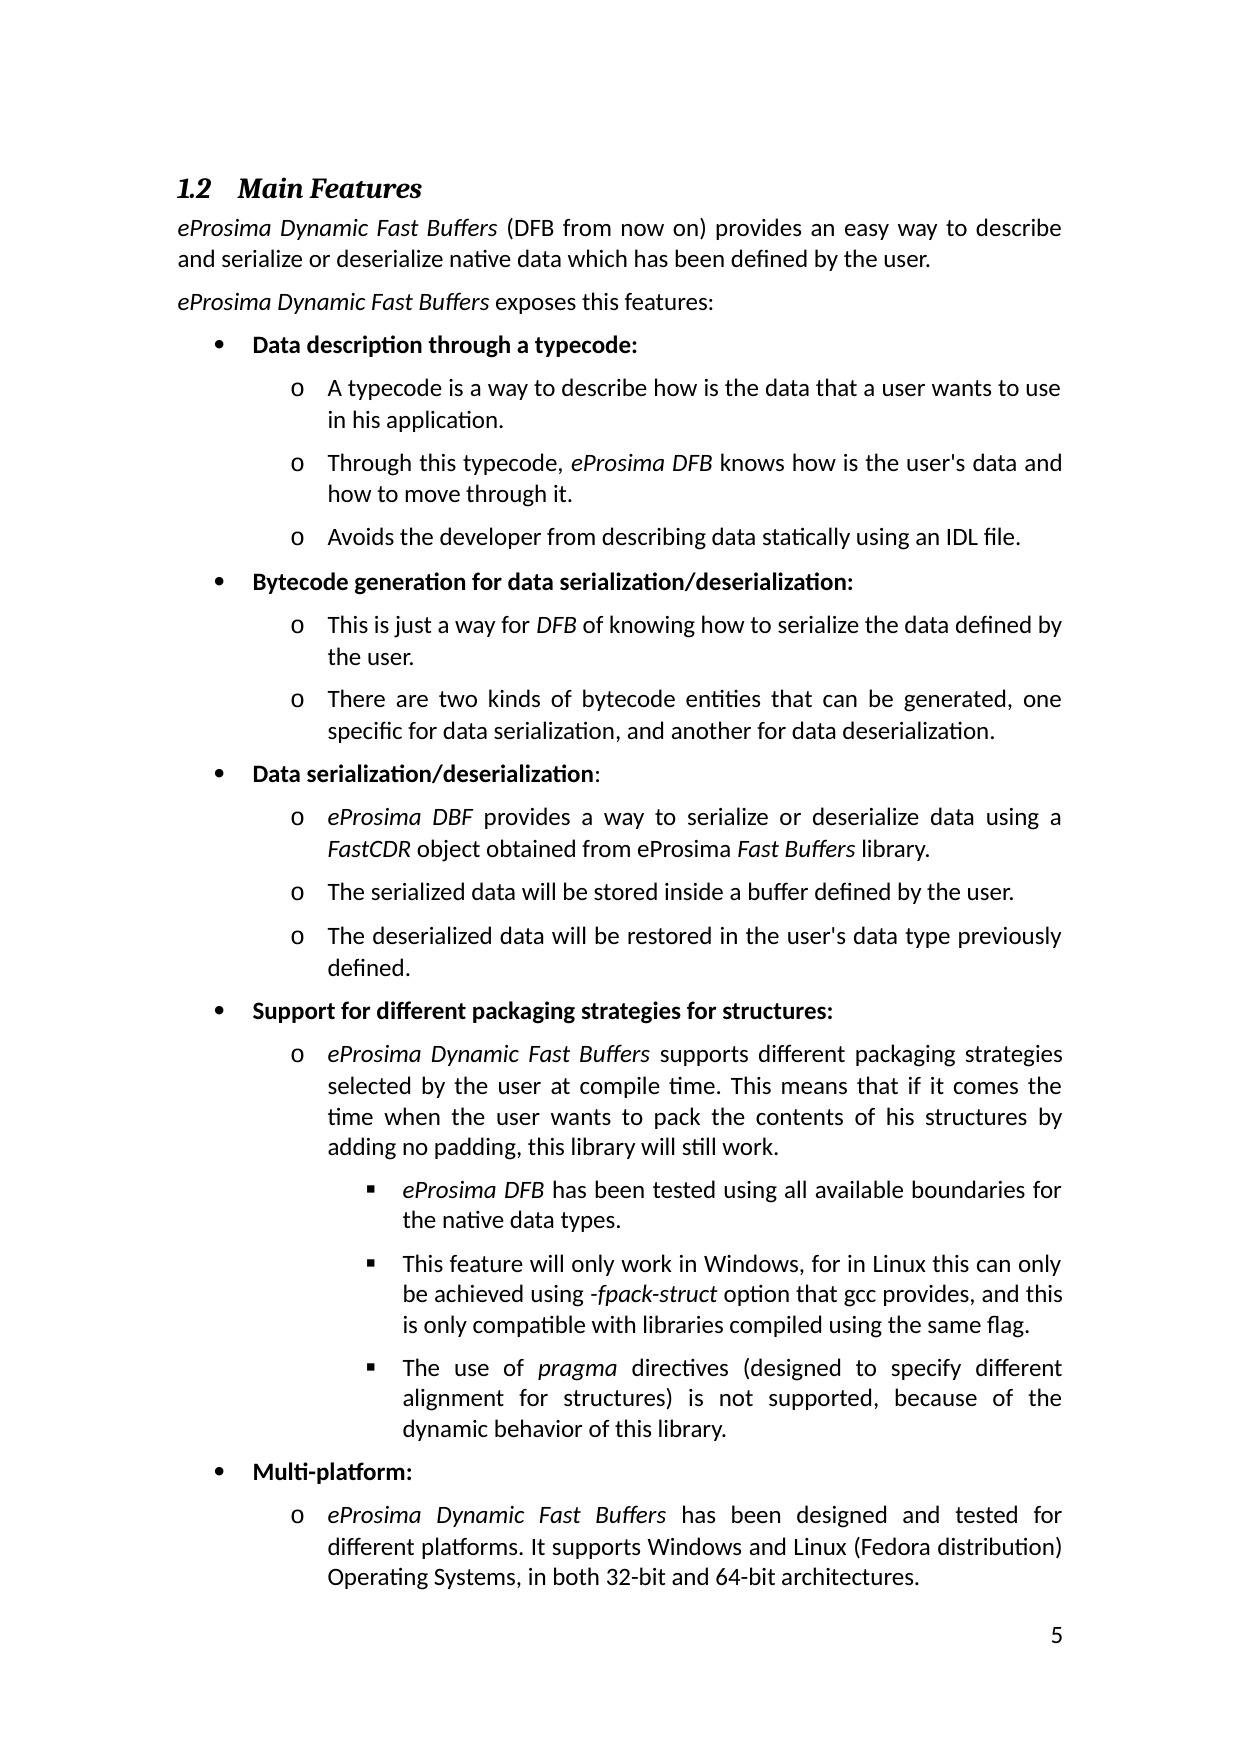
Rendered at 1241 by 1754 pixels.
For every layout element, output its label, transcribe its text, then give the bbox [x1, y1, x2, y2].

text eProsima Dynamic Fast Buffers (DFB from now on) provides an easy way to describe and serialize or deserialize native data which has been defined by the user. [177, 212, 1063, 273]
list A typecode is a way to describe how is the data that a user wants to use in his application. [290, 372, 1063, 434]
subtitle Main Features [177, 173, 1063, 206]
list The deserialized data will be restored in the user's data type previously defined. [290, 921, 1063, 983]
list Support for different packaging strategies for structures: [215, 995, 1063, 1026]
list This feature will only work in Windows, for in Linux this can only be achieved using -fpack-struct option that gcc provides, and this is only compatible with libraries compiled using the same flag. [365, 1248, 1063, 1339]
list eProsima Dynamic Fast Buffers supports different packaging strategies selected by the user at compile time. This means that if it comes the time when the user wants to pack the contents of his structures by adding no padding, this library will still work. [290, 1038, 1063, 1162]
list Avoids the developer from describing data statically using an IDL file. [290, 522, 1063, 553]
list The serialized data will be stored inside a buffer defined by the user. [290, 876, 1063, 908]
list The use of pragma directives (designed to specify different alignment for structures) is not supported, because of the dynamic behavior of this library. [365, 1352, 1063, 1443]
list Data description through a typecode: [215, 329, 1063, 359]
list eProsima Dynamic Fast Buffers has been designed and tested for different platforms. It supports Windows and Linux (Fedora distribution) Operating Systems, in both 32-bit and 64-bit architectures. [290, 1499, 1063, 1592]
list eProsima DBF provides a way to serialize or deserialize data using a FastCDR object obtained from eProsima Fast Buffers library. [290, 801, 1063, 864]
list Multi-platform: [215, 1456, 1063, 1486]
text eProsima Dynamic Fast Buffers exposes this features: [177, 286, 1063, 316]
list eProsima DFB has been tested using all available boundaries for the native data types. [365, 1174, 1063, 1235]
list Data serialization/deserialization: [215, 758, 1063, 789]
list Through this typecode, eProsima DFB knows how is the user's data and how to move through it. [290, 447, 1063, 509]
list There are two kinds of bytecode entities that can be generated, one specific for data serialization, and another for data deserialization. [290, 684, 1063, 746]
list Bytecode generation for data serialization/deserialization: [215, 566, 1063, 596]
list This is just a way for DFB of knowing how to serialize the data defined by the user. [290, 609, 1063, 671]
